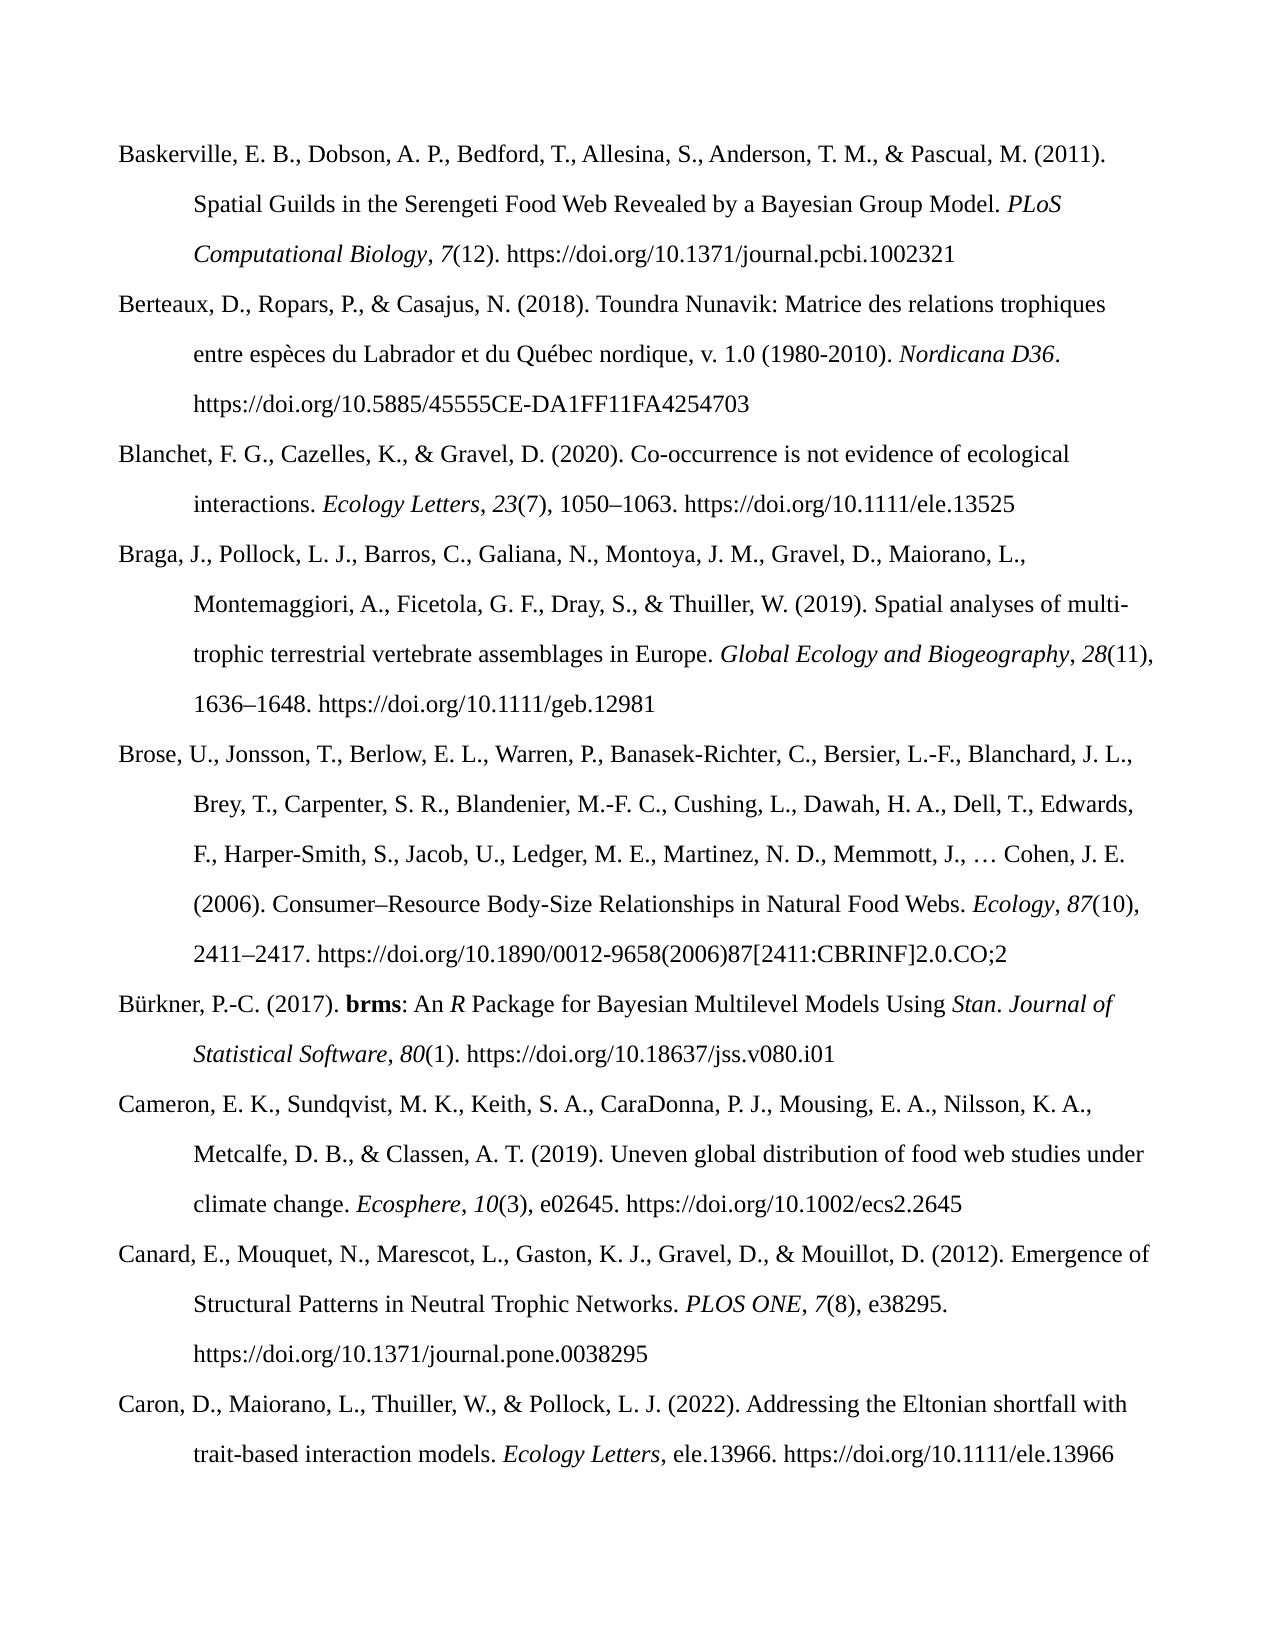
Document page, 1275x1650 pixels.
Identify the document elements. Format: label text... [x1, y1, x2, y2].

text Blanchet, F. G., Cazelles, K., & Gravel, D. (2020). Co-occurrence is not evidence of ecological interactions. Ecology Letters, 23(7), 1050–1063. https://doi.org/10.1111/ele.13525 [118, 418, 1157, 518]
text Canard, E., Mouquet, N., Marescot, L., Gaston, K. J., Gravel, D., & Mouillot, D. (2012). Emergence of Structural Patterns in Neutral Trophic Networks. PLOS ONE, 7(8), e38295. https://doi.org/10.1371/journal.pone.0038295 [118, 1218, 1157, 1368]
text Baskerville, E. B., Dobson, A. P., Bedford, T., Allesina, S., Anderson, T. M., & Pascual, M. (2011). Spatial Guilds in the Serengeti Food Web Revealed by a Bayesian Group Model. PLoS Computational Biology, 7(12). https://doi.org/10.1371/journal.pcbi.1002321 [118, 118, 1157, 268]
text Berteaux, D., Ropars, P., & Casajus, N. (2018). Toundra Nunavik: Matrice des relations trophiques entre espèces du Labrador et du Québec nordique, v. 1.0 (1980-2010). Nordicana D36. https://doi.org/10.5885/45555CE-DA1FF11FA4254703 [118, 268, 1157, 418]
text Braga, J., Pollock, L. J., Barros, C., Galiana, N., Montoya, J. M., Gravel, D., Maiorano, L., Montemaggiori, A., Ficetola, G. F., Dray, S., & Thuiller, W. (2019). Spatial analyses of multi-trophic terrestrial vertebrate assemblages in Europe. Global Ecology and Biogeography, 28(11), 1636–1648. https://doi.org/10.1111/geb.12981 [118, 518, 1157, 718]
text Brose, U., Jonsson, T., Berlow, E. L., Warren, P., Banasek-Richter, C., Bersier, L.-F., Blanchard, J. L., Brey, T., Carpenter, S. R., Blandenier, M.-F. C., Cushing, L., Dawah, H. A., Dell, T., Edwards, F., Harper-Smith, S., Jacob, U., Ledger, M. E., Martinez, N. D., Memmott, J., … Cohen, J. E. (2006). Consumer–Resource Body-Size Relationships in Natural Food Webs. Ecology, 87(10), 2411–2417. https://doi.org/10.1890/0012-9658(2006)87[2411:CBRINF]2.0.CO;2 [118, 718, 1157, 968]
text Caron, D., Maiorano, L., Thuiller, W., & Pollock, L. J. (2022). Addressing the Eltonian shortfall with trait‐based interaction models. Ecology Letters, ele.13966. https://doi.org/10.1111/ele.13966 [118, 1368, 1157, 1468]
text Bürkner, P.-C. (2017). brms: An R Package for Bayesian Multilevel Models Using Stan. Journal of Statistical Software, 80(1). https://doi.org/10.18637/jss.v080.i01 [118, 968, 1157, 1068]
text Cameron, E. K., Sundqvist, M. K., Keith, S. A., CaraDonna, P. J., Mousing, E. A., Nilsson, K. A., Metcalfe, D. B., & Classen, A. T. (2019). Uneven global distribution of food web studies under climate change. Ecosphere, 10(3), e02645. https://doi.org/10.1002/ecs2.2645 [118, 1068, 1157, 1218]
